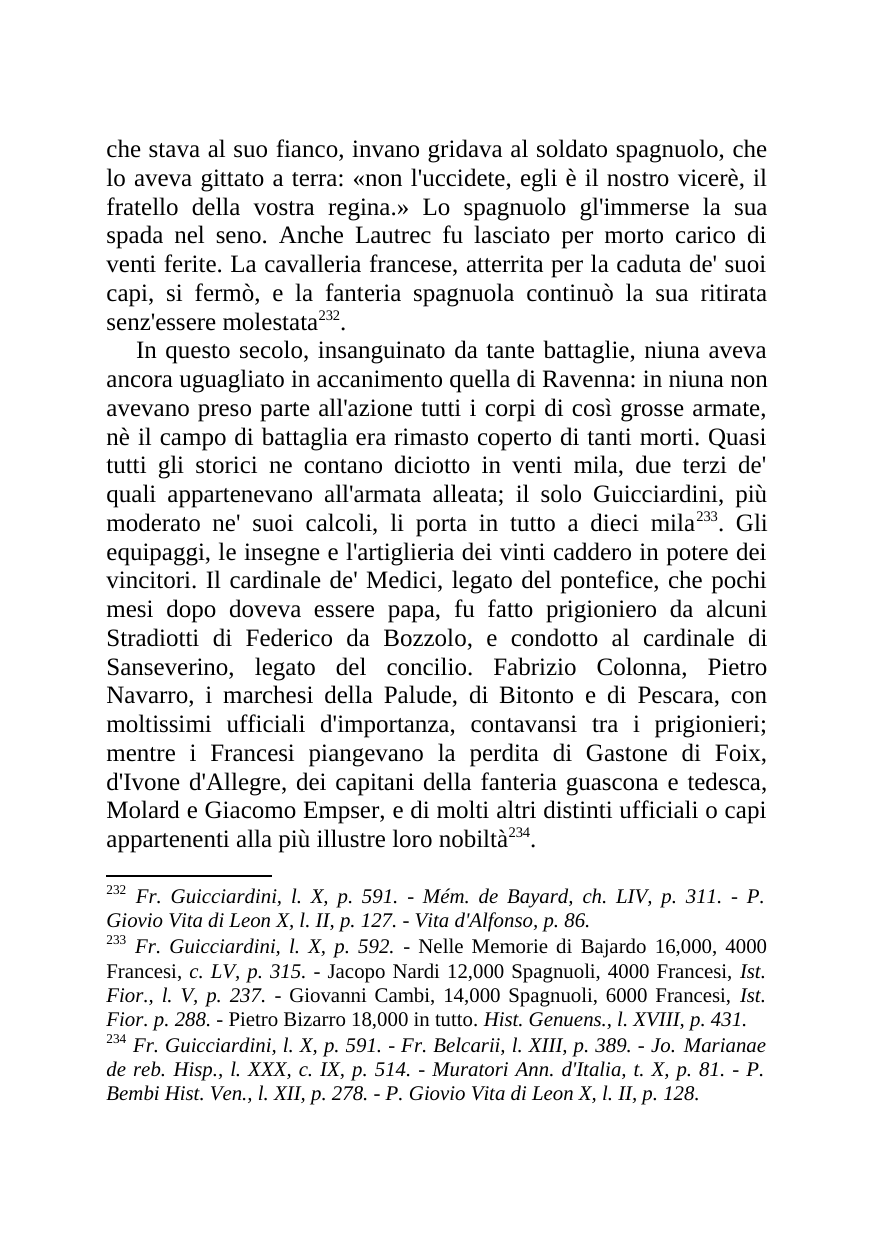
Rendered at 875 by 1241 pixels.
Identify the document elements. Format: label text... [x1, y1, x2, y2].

text Fr. Guicciardini, l. X, p. 591. - Fr. Belcarii, l. XIII, p. 389. - Jo. Marianae de reb. Hisp., l. XXX, c. IX, p. 514. - Muratori Ann. d'Italia, t. X, p. 81. - P. Bembi Hist. Ven., l. XII, p. 278. - P. Giovio Vita di Leon X, l. II, p. 128. [106, 1031, 768, 1105]
text Fr. Guicciardini, l. X, p. 592. - Nelle Memorie di Bajardo 16,000, 4000 Francesi, c. LV, p. 315. - Jacopo Nardi 12,000 Spagnuoli, 4000 Francesi, Ist. Fior., l. V, p. 237. - Giovanni Cambi, 14,000 Spagnuoli, 6000 Francesi, Ist. Fior. p. 288. - Pietro Bizarro 18,000 in tutto. Hist. Genuens., l. XVIII, p. 431. [106, 932, 768, 1031]
text Fr. Guicciardini, l. X, p. 591. - Mém. de Bayard, ch. LIV, p. 311. - P. Giovio Vita di Leon X, l. II, p. 127. - Vita d'Alfonso, p. 86. [106, 882, 768, 932]
text che stava al suo fianco, invano gridava al soldato spagnuolo, che lo aveva gittato a terra: «non l'uccidete, egli è il nostro vicerè, il fratello della vostra regina.» Lo spagnuolo gl'immerse la sua spada nel seno. Anche Lautrec fu lasciato per morto carico di venti ferite. La cavalleria francese, atterrita per la caduta de' suoi capi, si fermò, e la fanteria spagnuola continuò la sua ritirata senz'essere molestata. [106, 134, 768, 336]
text In questo secolo, insanguinato da tante battaglie, niuna aveva ancora uguagliato in accanimento quella di Ravenna: in niuna non avevano preso parte all'azione tutti i corpi di così grosse armate, nè il campo di battaglia era rimasto coperto di tanti morti. Quasi tutti gli storici ne contano diciotto in venti mila, due terzi de' quali appartenevano all'armata alleata; il solo Guicciardini, più moderato ne' suoi calcoli, li porta in tutto a dieci mila. Gli equipaggi, le insegne e l'artiglieria dei vinti caddero in potere dei vincitori. Il cardinale de' Medici, legato del pontefice, che pochi mesi dopo doveva essere papa, fu fatto prigioniero da alcuni Stradiotti di Federico da Bozzolo, e condotto al cardinale di Sanseverino, legato del concilio. Fabrizio Colonna, Pietro Navarro, i marchesi della Palude, di Bitonto e di Pescara, con moltissimi ufficiali d'importanza, contavansi tra i prigionieri; mentre i Francesi piangevano la perdita di Gastone di Foix, d'Ivone d'Allegre, dei capitani della fanteria guascona e tedesca, Molard e Giacomo Empser, e di molti altri distinti ufficiali o capi appartenenti alla più illustre loro nobiltà. [106, 336, 768, 853]
